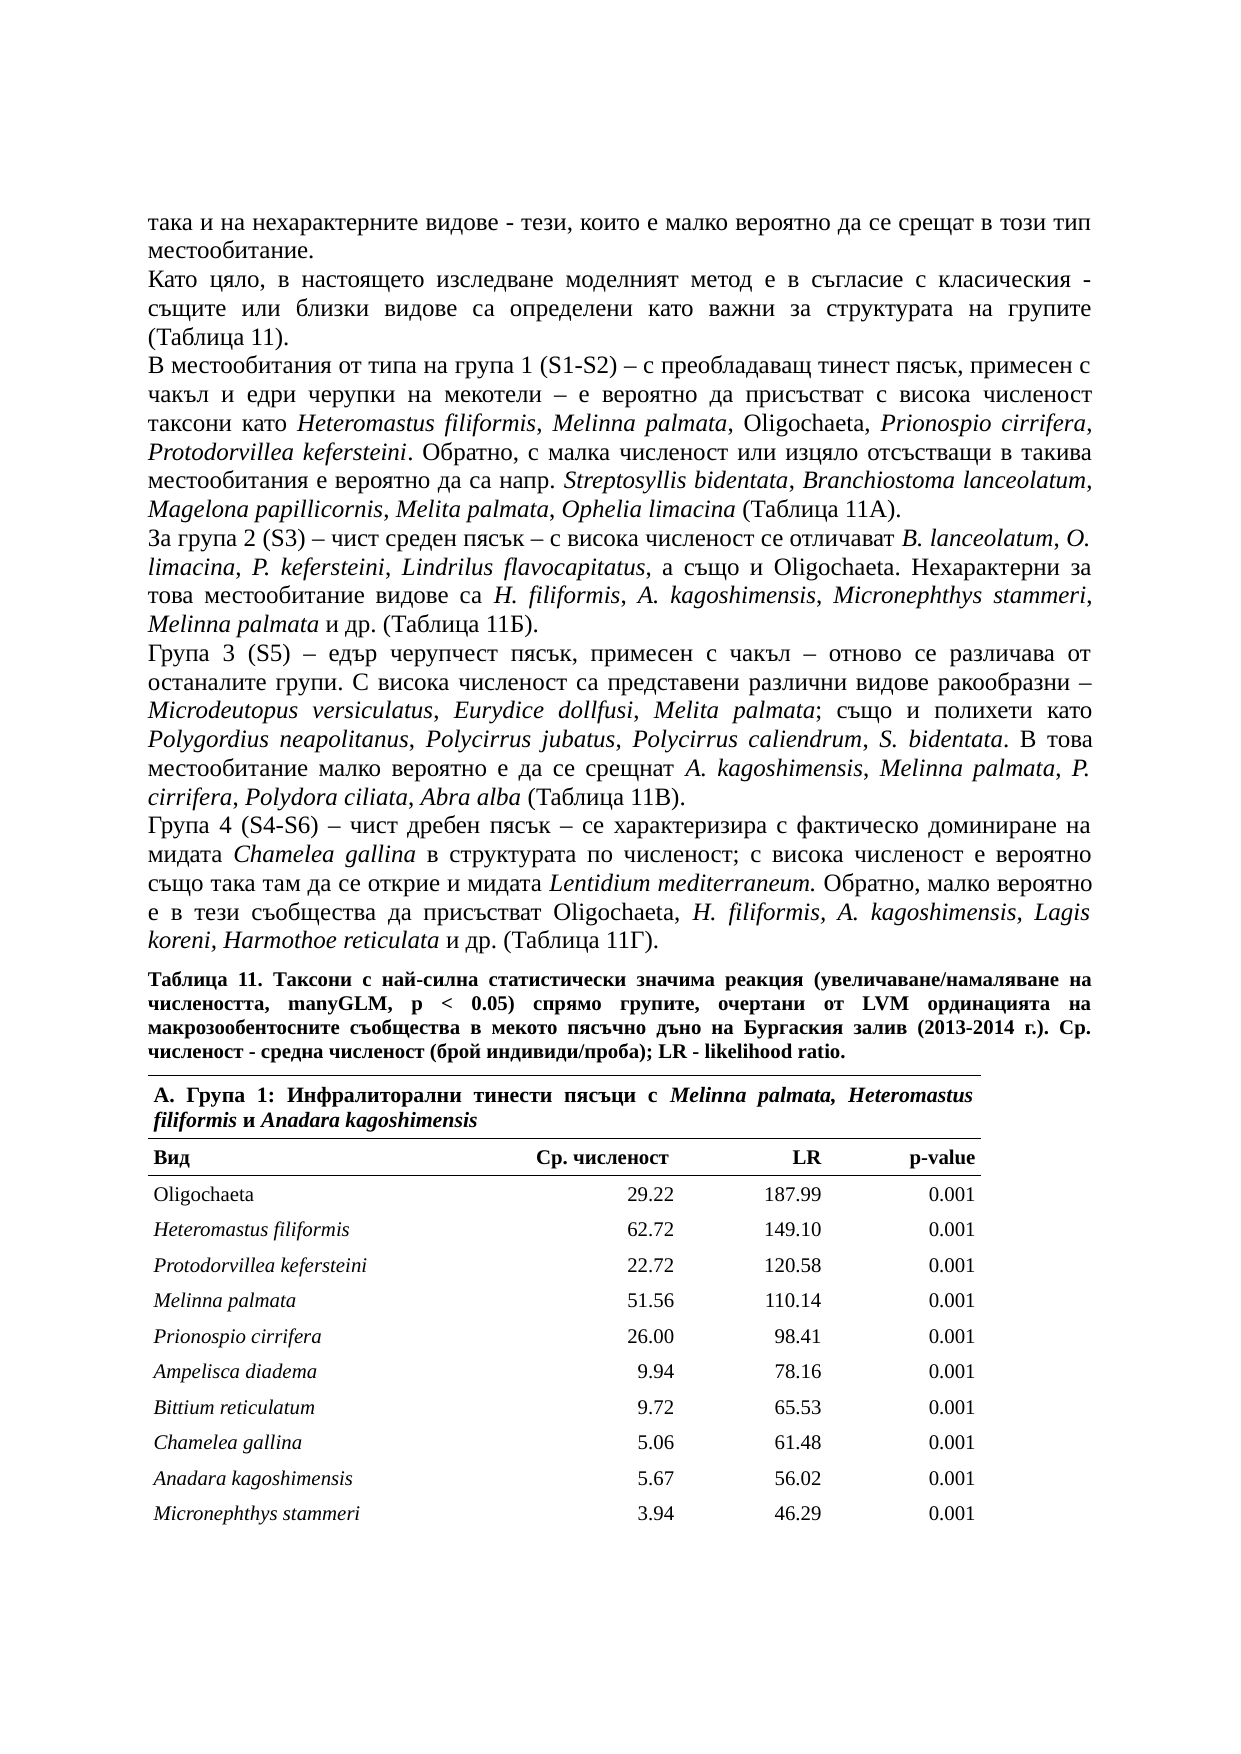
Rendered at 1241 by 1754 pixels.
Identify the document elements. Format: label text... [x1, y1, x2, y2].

table_cell 56.02 [680, 1460, 827, 1496]
table_cell 0.001 [827, 1318, 981, 1353]
table_cell 51.56 [520, 1283, 679, 1318]
table_cell 187.99 [680, 1176, 827, 1211]
table_cell p-value [827, 1139, 981, 1175]
table_cell Bittium reticulatum [148, 1389, 520, 1424]
table_cell 9.94 [520, 1354, 679, 1389]
table_cell 0.001 [827, 1496, 981, 1531]
table_cell 61.48 [680, 1425, 827, 1460]
table_cell Anadara kagoshimensis [148, 1460, 520, 1496]
table_cell 29.22 [520, 1176, 679, 1211]
table_cell 5.67 [520, 1460, 679, 1496]
table_cell 26.00 [520, 1318, 679, 1353]
table_cell 98.41 [680, 1318, 827, 1353]
text Група 4 (S4-S6) – чист дребен пясък – се характеризира с фактическо доминиране на мидата Chamelea gallina в структурата по численост; с висока численост е вероятно също така там да се открие и мидата Lentidium mediterraneum. Обратно, малко вероятно е в тези съобщества да присъстват Oligochaeta, H. filiformis, A. kagoshimensis, Lagis koreni, Harmothoe reticulata и др. (Таблица 11Г). [148, 810, 1093, 954]
table_cell 0.001 [827, 1425, 981, 1460]
table_cell Вид [148, 1139, 520, 1175]
table_cell 120.58 [680, 1247, 827, 1282]
table_cell 110.14 [680, 1283, 827, 1318]
table_cell 0.001 [827, 1211, 981, 1247]
table_cell 0.001 [827, 1389, 981, 1424]
table_cell 65.53 [680, 1389, 827, 1424]
table_cell Prionospio cirrifera [148, 1318, 520, 1353]
table_cell 22.72 [520, 1247, 679, 1282]
text Група 3 (S5) – едър черупчест пясък, примесен с чакъл – отново се различава от останалите групи. С висока численост са представени различни видове ракообразни – Microdeutopus versiculatus, Eurydice dollfusi, Melita palmata; също и полихети като Polygordius neapolitanus, Polycirrus jubatus, Polycirrus caliendrum, S. bidentata. В това местообитание малко вероятно е да се срещнат A. kagoshimensis, Melinna palmata, P. cirrifera, Polydora ciliata, Abra alba (Таблица 11В). [148, 638, 1093, 810]
table_cell 0.001 [827, 1354, 981, 1389]
table_cell 0.001 [827, 1460, 981, 1496]
table_cell 5.06 [520, 1425, 679, 1460]
table_cell Ср. численост [520, 1139, 679, 1175]
table_header А. Група 1: Инфралиторални тинести пясъци с Melinna palmata, Heteromastus filiformis и Anadara kagoshimensis [148, 1076, 981, 1138]
table_cell Ampelisca diadema [148, 1354, 520, 1389]
text Като цяло, в настоящето изследване моделният метод е в съгласие с класическия - същите или близки видове са определени като важни за структурата на групите (Таблица 11). [148, 264, 1093, 350]
table_cell 0.001 [827, 1247, 981, 1282]
text Таблица 11. Таксони с най-силна статистически значима реакция (увеличаване/намаляване на числеността, manyGLM, p < 0.05) спрямо групите, очертани от LVM ординацията на макрозообентосните съобщества в мекото пясъчно дъно на Бургаския залив (2013-2014 г.). Ср. численост - средна численост (брой индивиди/проба); LR - likelihood ratio. [148, 967, 1093, 1063]
table_cell 3.94 [520, 1496, 679, 1531]
text В местообитания от типа на група 1 (S1-S2) – с преобладаващ тинест пясък, примесен с чакъл и едри черупки на мекотели – е вероятно да присъстват с висока численост таксони като Heteromastus filiformis, Melinna palmata, Oligochaeta, Prionospio cirrifera, Protodorvillea kefersteini. Обратно, с малка численост или изцяло отсъстващи в такива местообитания е вероятно да са напр. Streptosyllis bidentata, Branchiostoma lanceolatum, Magelona papillicornis, Melita palmata, Ophelia limacina (Таблица 11А). [148, 350, 1093, 523]
table_cell Protodorvillea kefersteini [148, 1247, 520, 1282]
table_cell 46.29 [680, 1496, 827, 1531]
text За група 2 (S3) – чист среден пясък – с висока численост се отличават B. lanceolatum, O. limacina, P. kefersteini, Lindrilus flavocapitatus, а също и Oligochaeta. Нехарактерни за това местообитание видове са H. filiformis, A. kagoshimensis, Micronephthys stammeri, Melinna palmata и др. (Таблица 11Б). [148, 523, 1093, 638]
table_cell 78.16 [680, 1354, 827, 1389]
table_cell LR [680, 1139, 827, 1175]
table_cell 0.001 [827, 1283, 981, 1318]
table_cell Oligochaeta [148, 1176, 520, 1211]
table_cell Micronephthys stammeri [148, 1496, 520, 1531]
table_cell 62.72 [520, 1211, 679, 1247]
text така и на нехарактерните видове - тези, които е малко вероятно да се срещат в този тип местообитание. [148, 207, 1093, 264]
table_cell Melinna palmata [148, 1283, 520, 1318]
table_cell 149.10 [680, 1211, 827, 1247]
table_cell 0.001 [827, 1176, 981, 1211]
table_cell Heteromastus filiformis [148, 1211, 520, 1247]
table_cell Chamelea gallina [148, 1425, 520, 1460]
table_cell 9.72 [520, 1389, 679, 1424]
